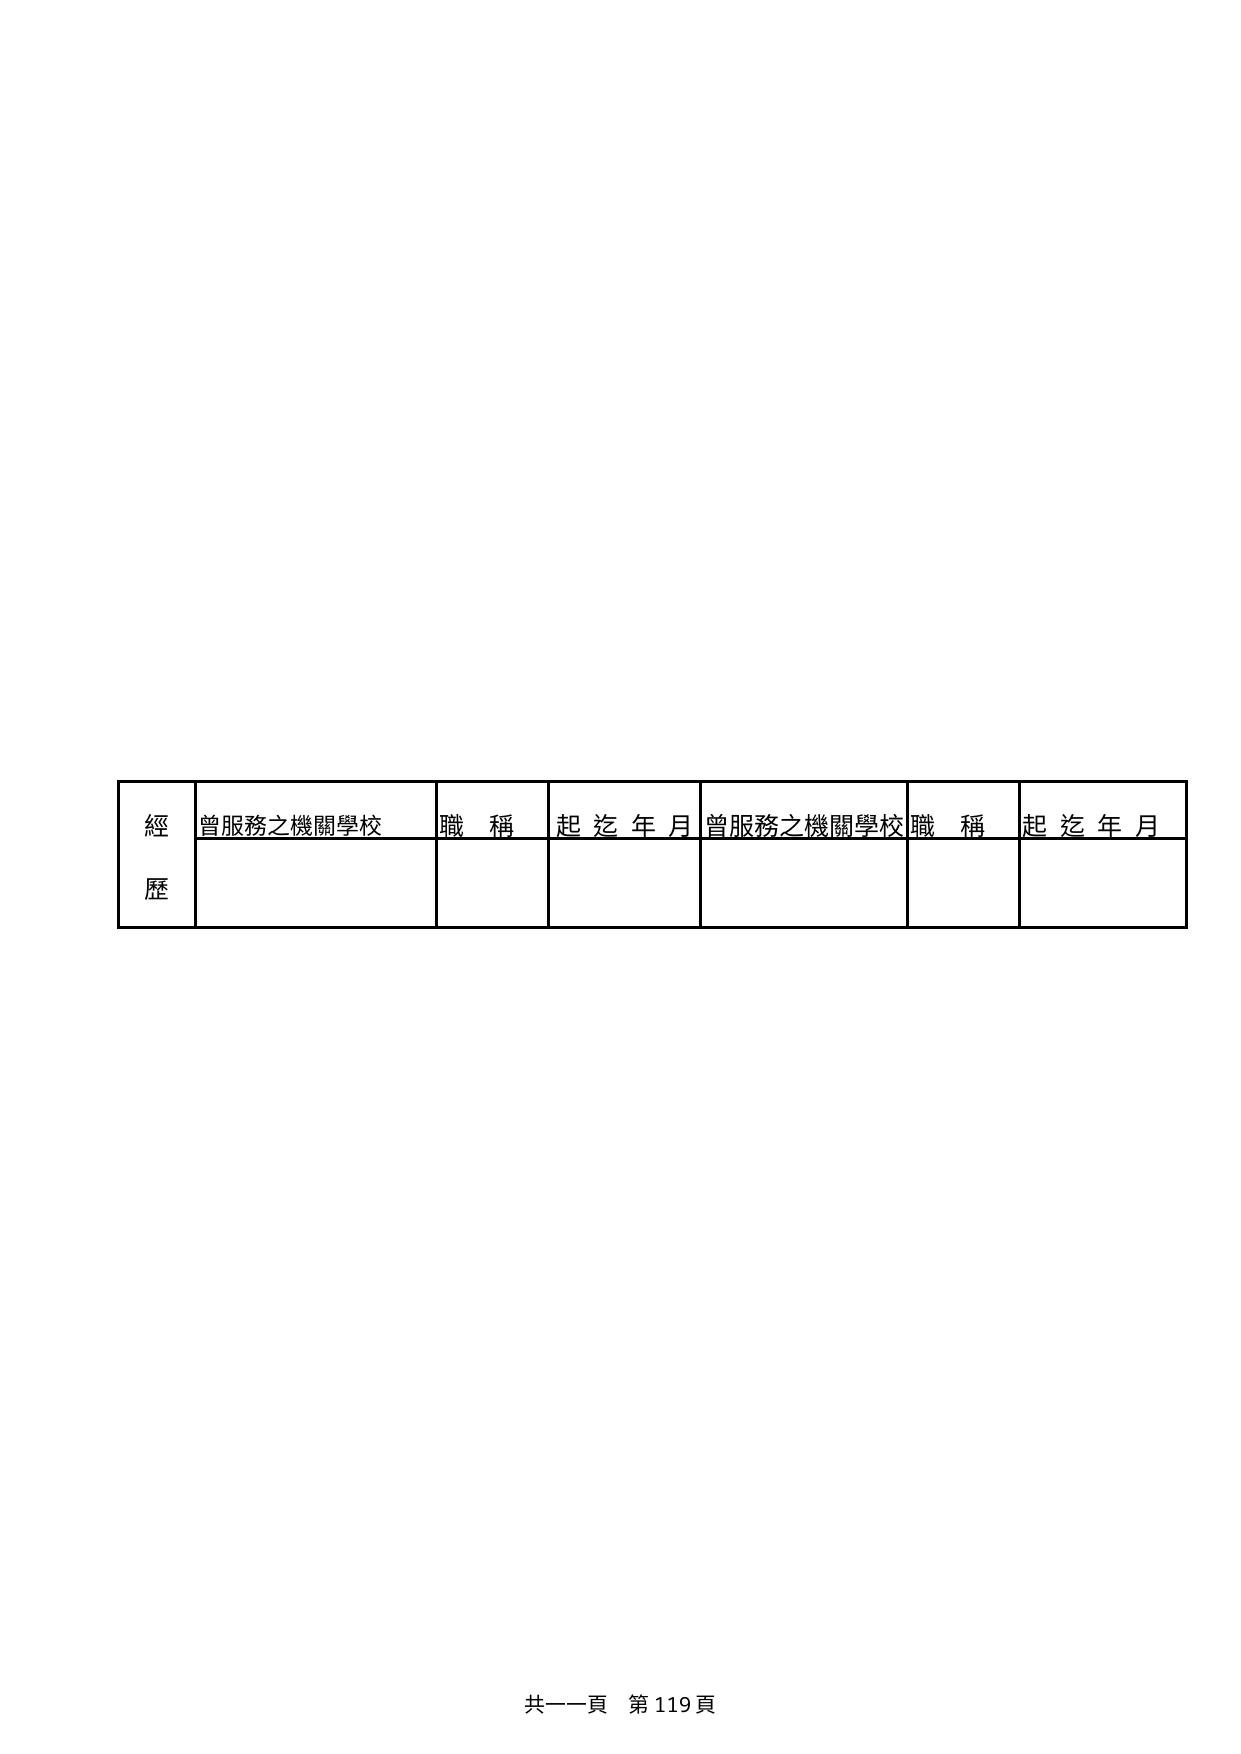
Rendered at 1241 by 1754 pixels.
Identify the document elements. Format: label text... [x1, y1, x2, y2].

table_cell 經 歷 [120, 783, 194, 926]
table_cell [438, 840, 547, 926]
table_cell [197, 840, 435, 926]
table_cell [550, 840, 699, 926]
table_cell 起 迄 年 月 [550, 783, 699, 837]
table_cell [702, 840, 906, 926]
table_cell [1021, 840, 1185, 926]
table_cell 曾服務之機關學校 [197, 783, 435, 837]
table_cell 起 迄 年 月 [1021, 783, 1185, 837]
table_cell 職 稱 [438, 783, 547, 837]
table_cell [909, 840, 1018, 926]
table_cell 曾服務之機關學校 [702, 783, 906, 837]
table_cell 職 稱 [909, 783, 1018, 837]
